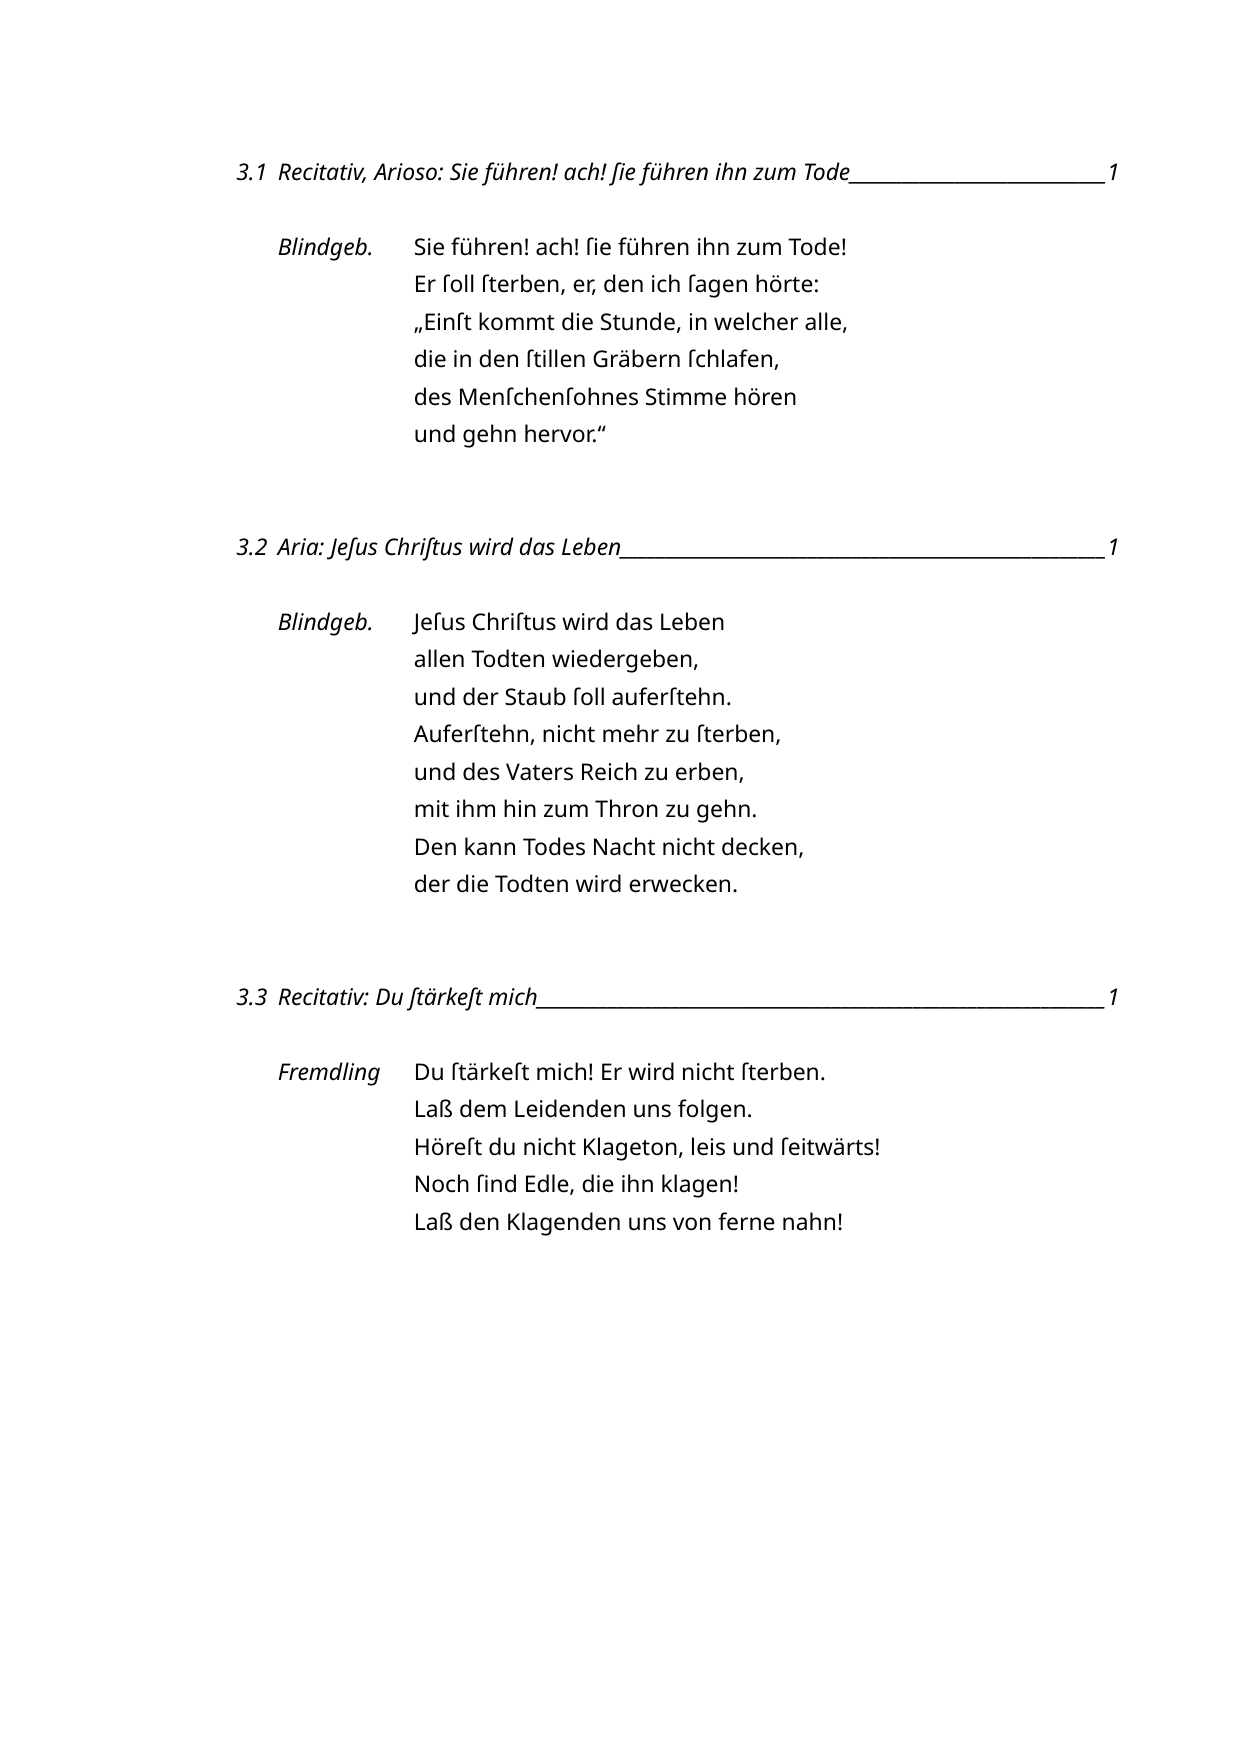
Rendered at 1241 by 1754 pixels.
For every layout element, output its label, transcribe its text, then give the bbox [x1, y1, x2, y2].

text 3.1 Recitativ, Arioso: Sie führen! ach! ſie führen ihn zum Tode 1 Blindgeb. Sie führen! ach! ſie führen ihn zum Tode! Er ſoll ſterben, er, den ich ſagen hörte: „Einſt kommt die Stunde, in welcher alle, die in den ſtillen Gräbern ſchlafen, des Menſchenſohnes Stimme hören und gehn hervor.“ [236, 156, 1122, 449]
text 3.2 Aria: Jeſus Chriſtus wird das Leben 1 Blindgeb. Jeſus Chriſtus wird das Leben allen Todten wiedergeben, und der Staub ſoll auferſtehn. Auferſtehn, nicht mehr zu ſterben, und des Vaters Reich zu erben, mit ihm hin zum Thron zu gehn. Den kann Todes Nacht nicht decken, der die Todten wird erwecken. [236, 531, 1122, 899]
text 3.3 Recitativ: Du ſtärkeſt mich 1 Fremdling Du ſtärkeſt mich! Er wird nicht ſterben. Laß dem Leidenden uns folgen. Höreſt du nicht Klageton, leis und ſeitwärts! Noch ſind Edle, die ihn klagen! Laß den Klagenden uns von ferne nahn! [236, 981, 1122, 1237]
